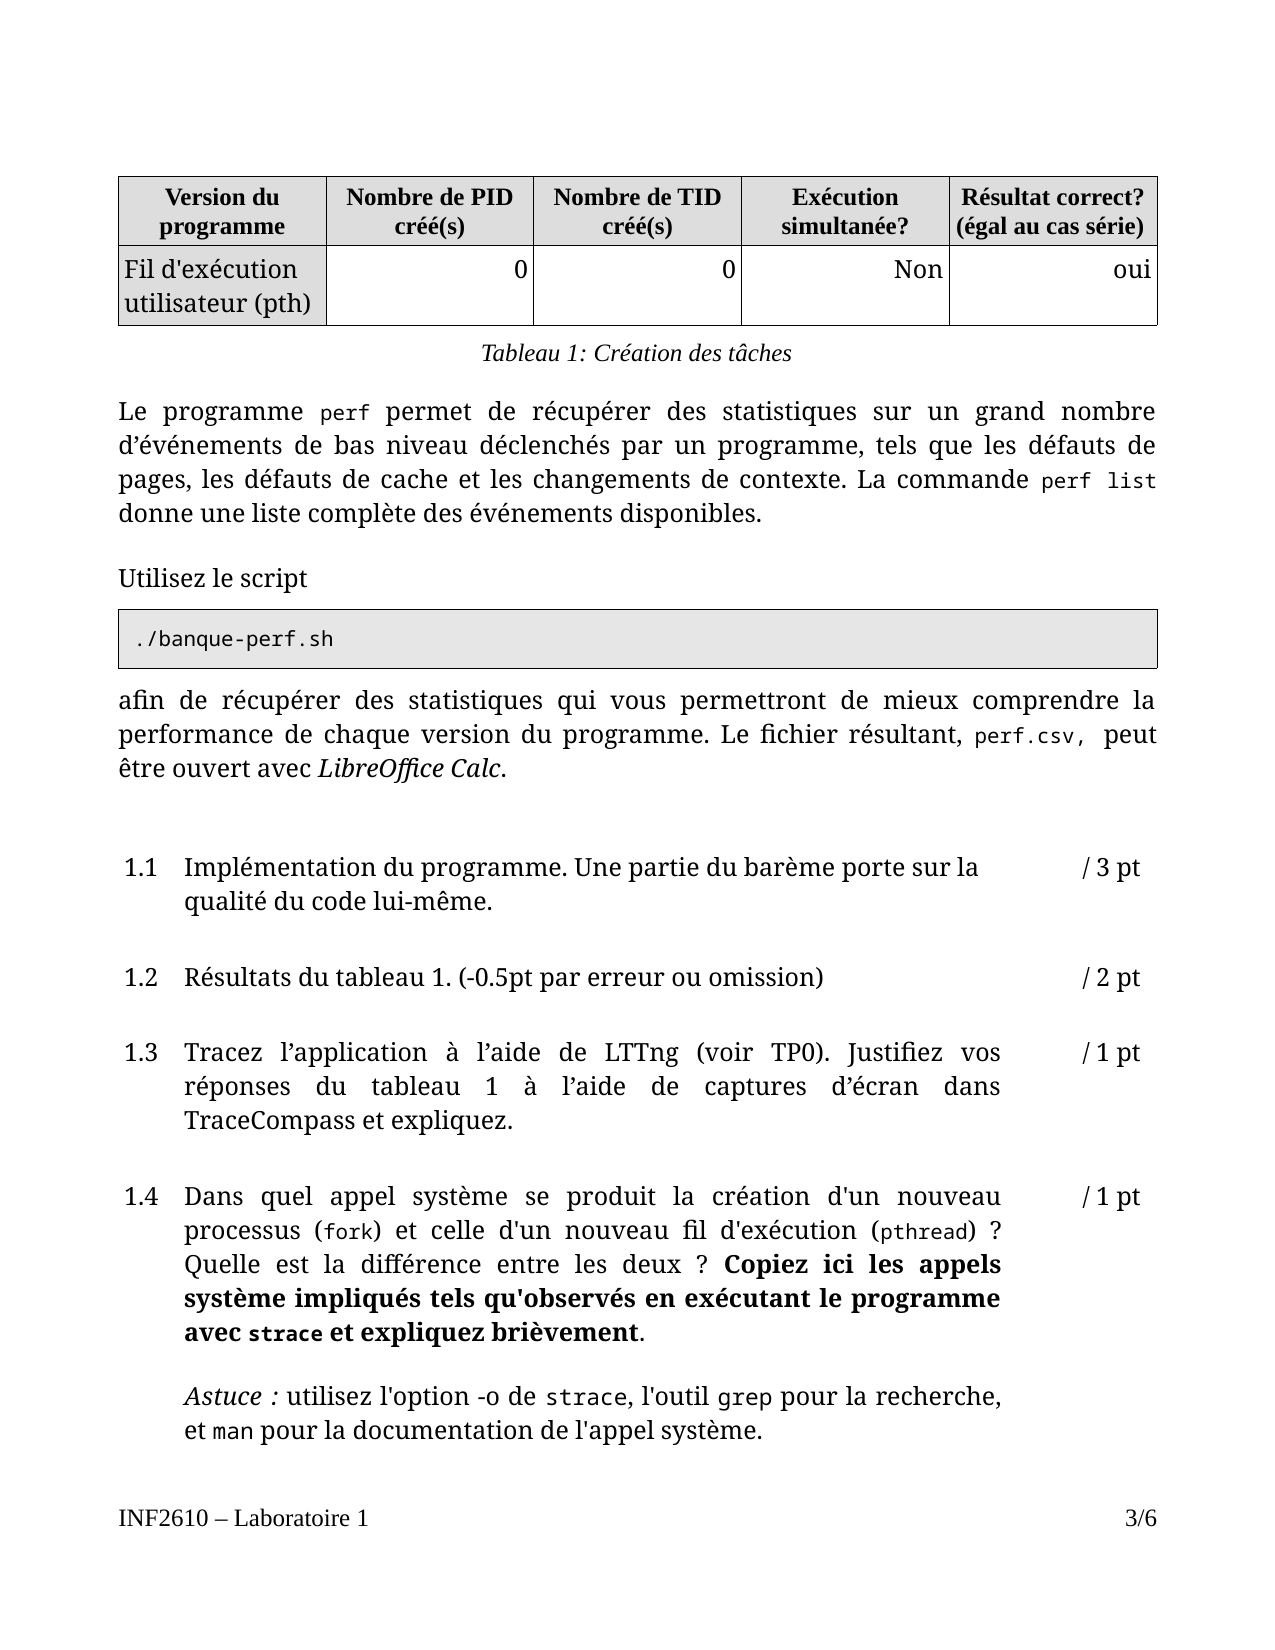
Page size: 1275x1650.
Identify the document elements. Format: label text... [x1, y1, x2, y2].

table_header Nombre de TID créé(s) [534, 177, 741, 245]
table_header Nombre de PID créé(s) [327, 177, 533, 245]
table_header / 3 pt [1077, 829, 1158, 938]
text Utilisez le script [118, 560, 1157, 594]
table_header Exécution simultanée? [742, 177, 949, 245]
table_cell 0 [534, 246, 741, 325]
text ./banque-perf.sh [119, 610, 1157, 668]
text Tableau 1: Création des tâches [118, 338, 1157, 366]
table_header Implémentation du programme. Une partie du barème porte sur la qualité du code lui-même. [118, 829, 1007, 938]
table_cell Non [742, 246, 949, 325]
table_cell Dans quel appel système se produit la création d'un nouveau processus (fork) et celle d'un nouveau fil d'exécution (pthread) ? Quelle est la différence entre les deux ? Copiez ici les appels système impliqués tels qu'observés en exécutant le programme avec strace et expliquez brièvement. Astuce : utilisez l'option -o de strace, l'outil grep pour la recherche, et man pour la documentation de l'appel système. [118, 1158, 1007, 1467]
table_cell / 2 pt [1077, 939, 1158, 1014]
table_cell / 1 pt [1077, 1158, 1158, 1467]
table_cell Résultats du tableau 1. (-0.5pt par erreur ou omission) [118, 939, 1007, 1014]
table_cell 0 [327, 246, 533, 325]
table_cell [1008, 1014, 1077, 1158]
table_cell / 1 pt [1077, 1014, 1158, 1158]
text afin de récupérer des statistiques qui vous permettront de mieux comprendre la performance de chaque version du programme. Le fichier résultant, perf.csv, peut être ouvert avec LibreOffice Calc. [118, 683, 1157, 785]
table_cell oui [950, 246, 1157, 325]
text Le programme perf permet de récupérer des statistiques sur un grand nombre d’événements de bas niveau déclenchés par un programme, tels que les défauts de pages, les défauts de cache et les changements de contexte. La commande perf list donne une liste complète des événements disponibles. [118, 394, 1157, 530]
table_cell [1008, 939, 1077, 1014]
table_cell [1008, 1158, 1077, 1467]
table_cell Fil d'exécution utilisateur (pth) [119, 246, 326, 325]
table_header [1008, 829, 1077, 938]
table_header Version du programme [119, 177, 326, 245]
table_header Résultat correct? (égal au cas série) [950, 177, 1157, 245]
table_cell Tracez l’application à l’aide de LTTng (voir TP0). Justifiez vos réponses du tableau 1 à l’aide de captures d’écran dans TraceCompass et expliquez. [118, 1014, 1007, 1158]
